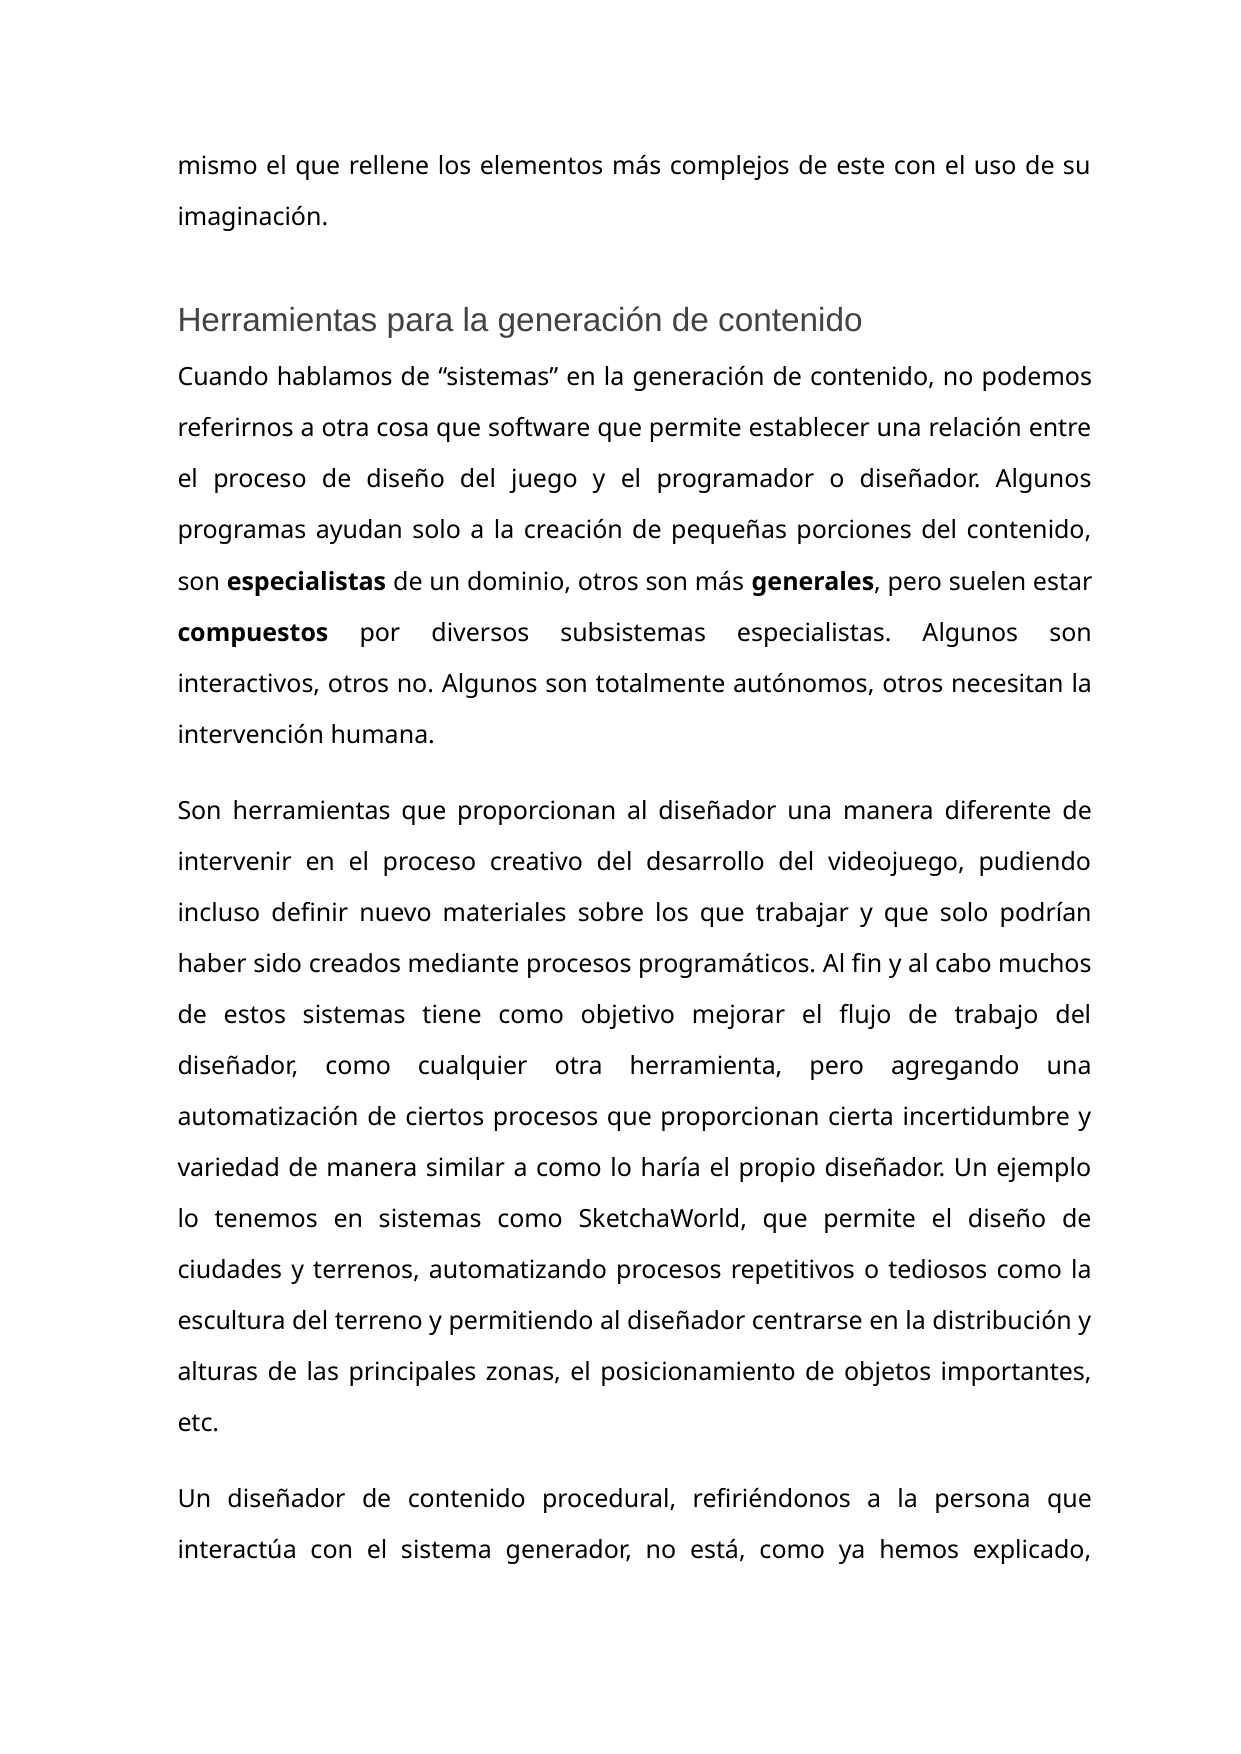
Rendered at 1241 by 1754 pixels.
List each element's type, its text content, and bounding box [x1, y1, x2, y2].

text mismo el que rellene los elementos más complejos de este con el uso de su imaginación. [177, 148, 1093, 233]
text Son herramientas que proporcionan al diseñador una manera diferente de intervenir en el proceso creativo del desarrollo del videojuego, pudiendo incluso definir nuevo materiales sobre los que trabajar y que solo podrían haber sido creados mediante procesos programáticos. Al fin y al cabo muchos de estos sistemas tiene como objetivo mejorar el flujo de trabajo del diseñador, como cualquier otra herramienta, pero agregando una automatización de ciertos procesos que proporcionan cierta incertidumbre y variedad de manera similar a como lo haría el propio diseñador. Un ejemplo lo tenemos en sistemas como SketchaWorld, que permite el diseño de ciudades y terrenos, automatizando procesos repetitivos o tediosos como la escultura del terreno y permitiendo al diseñador centrarse en la distribución y alturas de las principales zonas, el posicionamiento de objetos importantes, etc. [177, 792, 1093, 1439]
subtitle Herramientas para la generación de contenido [177, 300, 1093, 338]
text Un diseñador de contenido procedural, refiriéndonos a la persona que interactúa con el sistema generador, no está, como ya hemos explicado, [177, 1481, 1093, 1566]
text Cuando hablamos de “sistemas” en la generación de contenido, no podemos referirnos a otra cosa que software que permite establecer una relación entre el proceso de diseño del juego y el programador o diseñador. Algunos programas ayudan solo a la creación de pequeñas porciones del contenido, son especialistas de un dominio, otros son más generales, pero suelen estar compuestos por diversos subsistemas especialistas. Algunos son interactivos, otros no. Algunos son totalmente autónomos, otros necesitan la intervención humana. [177, 359, 1093, 750]
